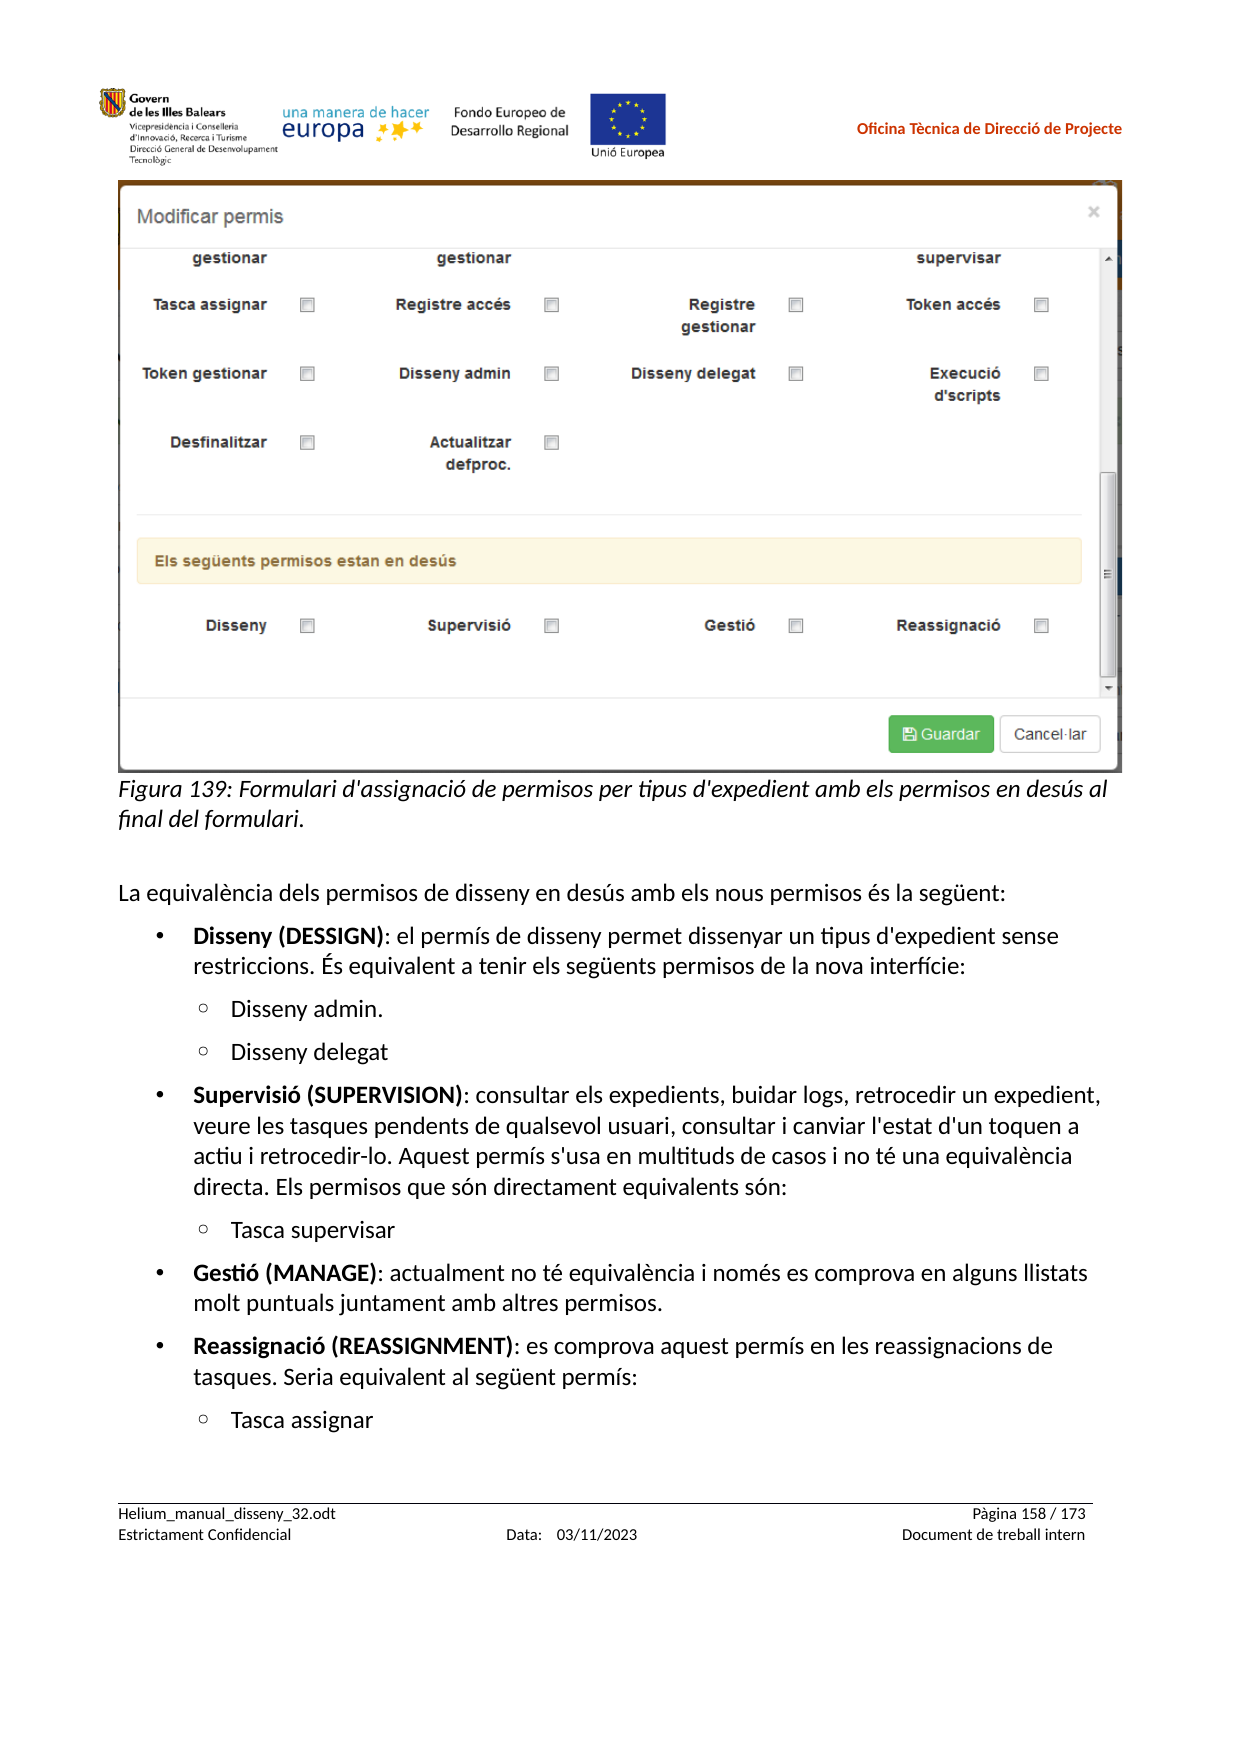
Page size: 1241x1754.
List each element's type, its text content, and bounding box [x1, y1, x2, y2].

list Tasca assignar [193, 1404, 1122, 1434]
list Disseny (DESSIGN): el permís de disseny permet dissenyar un tipus d'expedient sense restriccions. És equivalent a tenir els següents permisos de la nova interfície: [156, 920, 1122, 981]
list Disseny delegat [193, 1036, 1122, 1067]
list Reassignació (REASSIGNMENT): es comprova aquest permís en les reassignacions de tasques. Seria equivalent al següent permís: [156, 1331, 1122, 1392]
list Gestió (MANAGE): actualment no té equivalència i només es comprova en alguns llistats molt puntuals juntament amb altres permisos. [156, 1257, 1122, 1318]
list Tasca supervisar [193, 1214, 1122, 1244]
list Disseny admin. [193, 993, 1122, 1024]
picture [99, 87, 668, 166]
picture [118, 180, 1123, 773]
text Figura 139: Formulari d'assignació de permisos per tipus d'expedient amb els permisos en desús al final del formulari. [118, 773, 1122, 834]
text La equivalència dels permisos de disseny en desús amb els nous permisos és la següent: [118, 877, 1122, 907]
list Supervisió (SUPERVISION): consultar els expedients, buidar logs, retrocedir un expedient, veure les tasques pendents de qualsevol usuari, consultar i canviar l'estat d'un toquen a actiu i retrocedir-lo. Aquest permís s'usa en multituds de casos i no té una equivalència directa. Els permisos que són directament equivalents són: [156, 1079, 1122, 1201]
